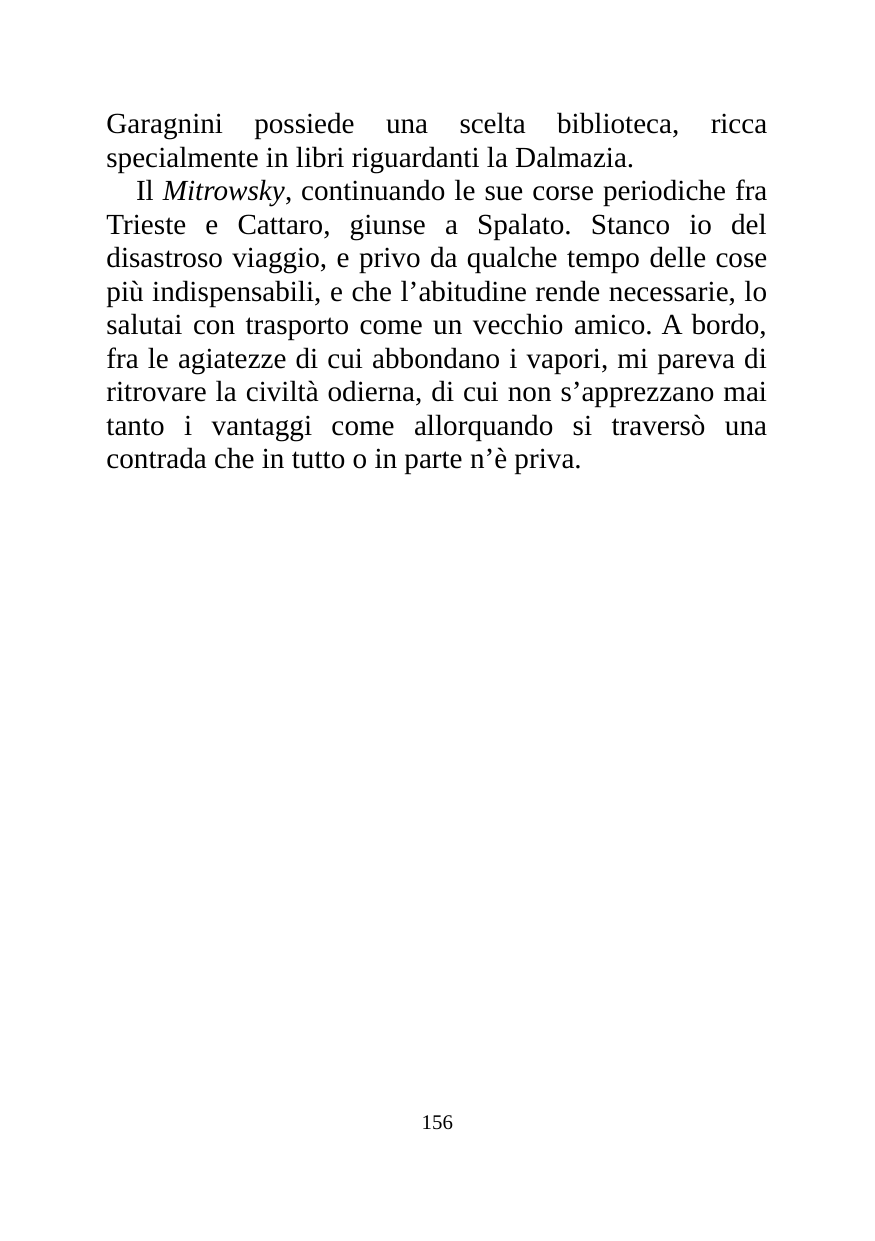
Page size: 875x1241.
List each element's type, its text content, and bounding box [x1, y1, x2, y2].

text Garagnini possiede una scelta biblioteca, ricca specialmente in libri riguardanti la Dalmazia. [106, 106, 768, 173]
text Il Mitrowsky, continuando le sue corse periodiche fra Trieste e Cattaro, giunse a Spalato. Stanco io del disastroso viaggio, e privo da qualche tempo delle cose più indispensabili, e che l’abitudine rende necessarie, lo salutai con trasporto come un vecchio amico. A bordo, fra le agiatezze di cui abbondano i vapori, mi pareva di ritrovare la civiltà odierna, di cui non s’apprezzano mai tanto i vantaggi come allorquando si traversò una contrada che in tutto o in parte n’è priva. [106, 173, 768, 475]
